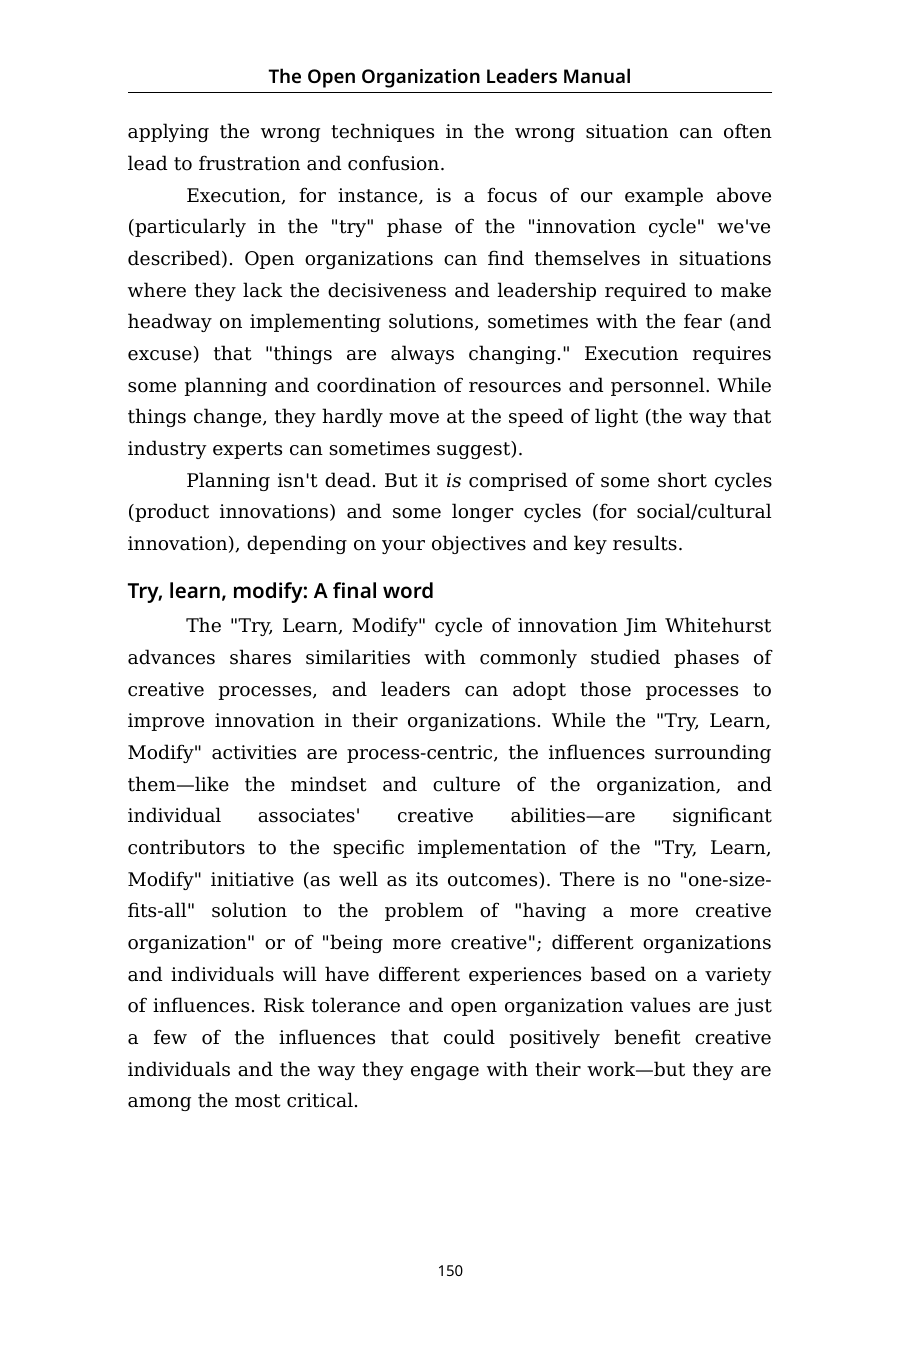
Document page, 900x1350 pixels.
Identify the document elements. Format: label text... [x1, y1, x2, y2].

text Execution, for instance, is a focus of our example above (particularly in the "try" phase of the "innovation cycle" we've described). Open organizations can find themselves in situations where they lack the decisiveness and leadership required to make headway on implementing solutions, sometimes with the fear (and excuse) that "things are always changing." Execution requires some planning and coordination of resources and personnel. While things change, they hardly move at the speed of light (the way that industry experts can sometimes suggest). [127, 185, 772, 460]
text applying the wrong techniques in the wrong situation can often lead to frustration and confusion. [127, 121, 772, 175]
text The "Try, Learn, Modify" cycle of innovation Jim Whitehurst advances shares similarities with commonly studied phases of creative processes, and leaders can adopt those processes to improve innovation in their organizations. While the "Try, Learn, Modify" activities are process-centric, the influences surrounding them—like the mindset and culture of the organization, and individual associates' creative abilities—are significant contributors to the specific implementation of the "Try, Learn, Modify" initiative (as well as its outcomes). There is no "one-size-fits-all" solution to the problem of "having a more creative organization" or of "being more creative"; different organizations and individuals will have different experiences based on a variety of influences. Risk tolerance and open organization values are just a few of the influences that could positively benefit creative individuals and the way they engage with their work—but they are among the most critical. [127, 616, 772, 1112]
text Planning isn't dead. But it is comprised of some short cycles (product innovations) and some longer cycles (for social/cultural innovation), depending on your objectives and key results. [127, 470, 772, 555]
subtitle Try, learn, modify: A final word [127, 580, 772, 603]
